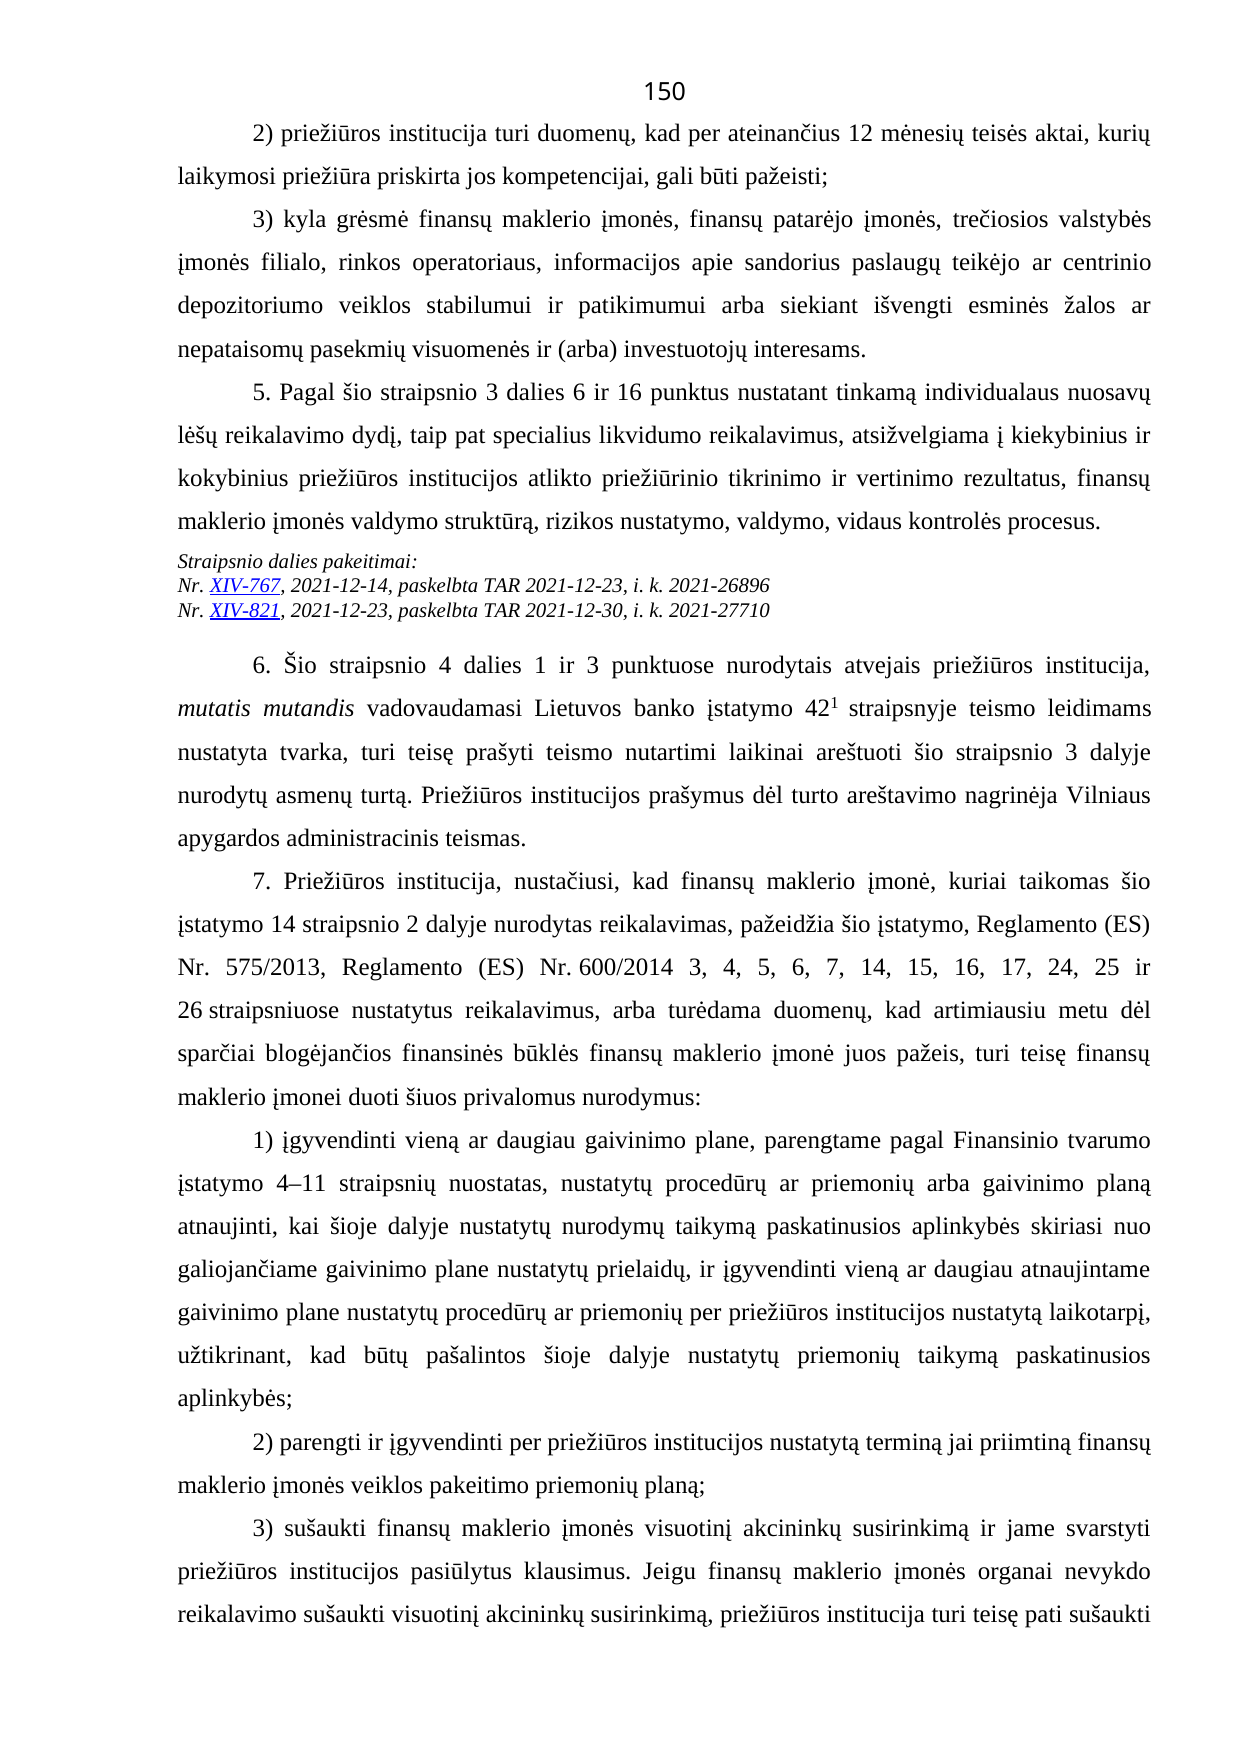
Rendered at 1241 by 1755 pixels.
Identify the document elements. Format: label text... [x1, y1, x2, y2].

text Nr. XIV-767, 2021-12-14, paskelbta TAR 2021-12-23, i. k. 2021-26896 [177, 573, 1152, 597]
text Straipsnio dalies pakeitimai: [177, 549, 1152, 573]
text 3) kyla grėsmė finansų maklerio įmonės, finansų patarėjo įmonės, trečiosios valstybės įmonės filialo, rinkos operatoriaus, informacijos apie sandorius paslaugų teikėjo ar centrinio depozitoriumo veiklos stabilumui ir patikimumui arba siekiant išvengti esminės žalos ar nepataisomų pasekmių visuomenės ir (arba) investuotojų interesams. [177, 204, 1152, 362]
text 2) priežiūros institucija turi duomenų, kad per ateinančius 12 mėnesių teisės aktai, kurių laikymosi priežiūra priskirta jos kompetencijai, gali būti pažeisti; [177, 118, 1152, 190]
text Nr. XIV-821, 2021-12-23, paskelbta TAR 2021-12-30, i. k. 2021-27710 [177, 597, 1152, 622]
text 2) parengti ir įgyvendinti per priežiūros institucijos nustatytą terminą jai priimtiną finansų maklerio įmonės veiklos pakeitimo priemonių planą; [177, 1427, 1152, 1498]
text 6. Šio straipsnio 4 dalies 1 ir 3 punktuose nurodytais atvejais priežiūros institucija, mutatis mutandis vadovaudamasi Lietuvos banko įstatymo 421 straipsnyje teismo leidimams nustatyta tvarka, turi teisę prašyti teismo nutartimi laikinai areštuoti šio straipsnio 3 dalyje nurodytų asmenų turtą. Priežiūros institucijos prašymus dėl turto areštavimo nagrinėja Vilniaus apygardos administracinis teismas. [177, 650, 1152, 852]
text 7. Priežiūros institucija, nustačiusi, kad finansų maklerio įmonė, kuriai taikomas šio įstatymo 14 straipsnio 2 dalyje nurodytas reikalavimas, pažeidžia šio įstatymo, Reglamento (ES) Nr. 575/2013, Reglamento (ES) Nr. 600/2014 3, 4, 5, 6, 7, 14, 15, 16, 17, 24, 25 ir 26 straipsniuose nustatytus reikalavimus, arba turėdama duomenų, kad artimiausiu metu dėl sparčiai blogėjančios finansinės būklės finansų maklerio įmonė juos pažeis, turi teisę finansų maklerio įmonei duoti šiuos privalomus nurodymus: [177, 866, 1152, 1110]
text 5. Pagal šio straipsnio 3 dalies 6 ir 16 punktus nustatant tinkamą individualaus nuosavų lėšų reikalavimo dydį, taip pat specialius likvidumo reikalavimus, atsižvelgiama į kiekybinius ir kokybinius priežiūros institucijos atlikto priežiūrinio tikrinimo ir vertinimo rezultatus, finansų maklerio įmonės valdymo struktūrą, rizikos nustatymo, valdymo, vidaus kontrolės procesus. [177, 377, 1152, 535]
text 1) įgyvendinti vieną ar daugiau gaivinimo plane, parengtame pagal Finansinio tvarumo įstatymo 4–11 straipsnių nuostatas, nustatytų procedūrų ar priemonių arba gaivinimo planą atnaujinti, kai šioje dalyje nustatytų nurodymų taikymą paskatinusios aplinkybės skiriasi nuo galiojančiame gaivinimo plane nustatytų prielaidų, ir įgyvendinti vieną ar daugiau atnaujintame gaivinimo plane nustatytų procedūrų ar priemonių per priežiūros institucijos nustatytą laikotarpį, užtikrinant, kad būtų pašalintos šioje dalyje nustatytų priemonių taikymą paskatinusios aplinkybės; [177, 1125, 1152, 1412]
text 3) sušaukti finansų maklerio įmonės visuotinį akcininkų susirinkimą ir jame svarstyti priežiūros institucijos pasiūlytus klausimus. Jeigu finansų maklerio įmonės organai nevykdo reikalavimo sušaukti visuotinį akcininkų susirinkimą, priežiūros institucija turi teisę pati sušaukti [177, 1513, 1152, 1628]
